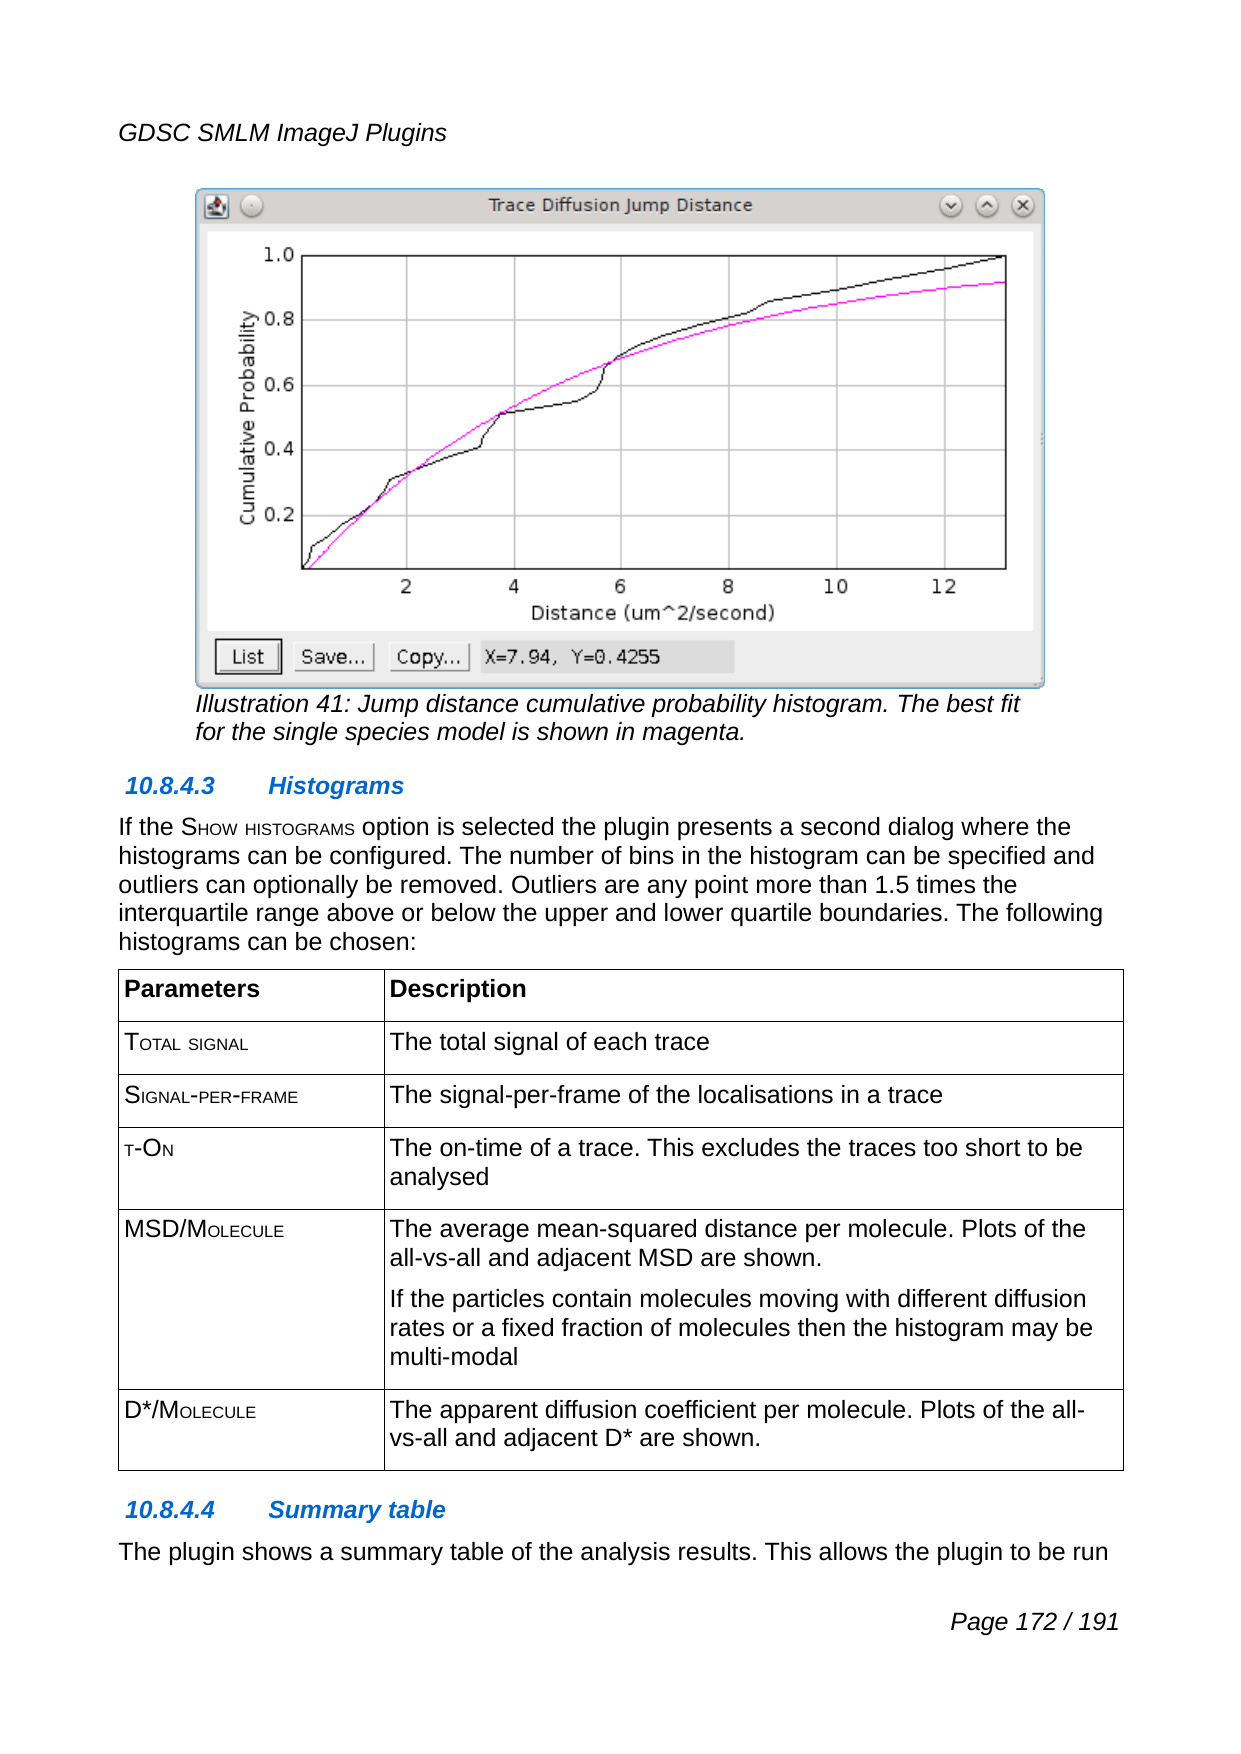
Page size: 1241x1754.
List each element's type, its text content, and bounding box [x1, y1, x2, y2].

table_cell MSD/Molecule [119, 1210, 384, 1389]
table_cell t-On [119, 1128, 384, 1208]
picture [195, 188, 1045, 689]
subtitle Histograms [118, 771, 1122, 800]
text The plugin shows a summary table of the analysis results. This allows the plugin to be run [118, 1536, 1122, 1565]
table_cell The signal-per-frame of the localisations in a trace [385, 1075, 1123, 1127]
table_cell The apparent diffusion coefficient per molecule. Plots of the all-vs-all and adjacent D* are shown. [385, 1390, 1123, 1470]
subtitle Summary table [118, 1495, 1122, 1524]
table_cell The on-time of a trace. This excludes the traces too short to be analysed [385, 1128, 1123, 1208]
table_cell Signal-per-frame [119, 1075, 384, 1127]
table_cell The total signal of each trace [385, 1022, 1123, 1074]
table_header Description [385, 970, 1123, 1021]
text If the Show histograms option is selected the plugin presents a second dialog where the histograms can be configured. The number of bins in the histogram can be specified and outliers can optionally be removed. Outliers are any point more than 1.5 times the interquartile range above or below the upper and lower quartile boundaries. The following histograms can be chosen: [118, 812, 1122, 956]
text Illustration 41: Jump distance cumulative probability histogram. The best fit for the single species model is shown in magenta. [195, 689, 1045, 746]
table_header Parameters [119, 970, 384, 1021]
table_cell D*/Molecule [119, 1390, 384, 1470]
table_cell The average mean-squared distance per molecule. Plots of the all-vs-all and adjacent MSD are shown. If the particles contain molecules moving with different diffusion rates or a fixed fraction of molecules then the histogram may be multi-modal [385, 1210, 1123, 1389]
table_cell Total signal [119, 1022, 384, 1074]
